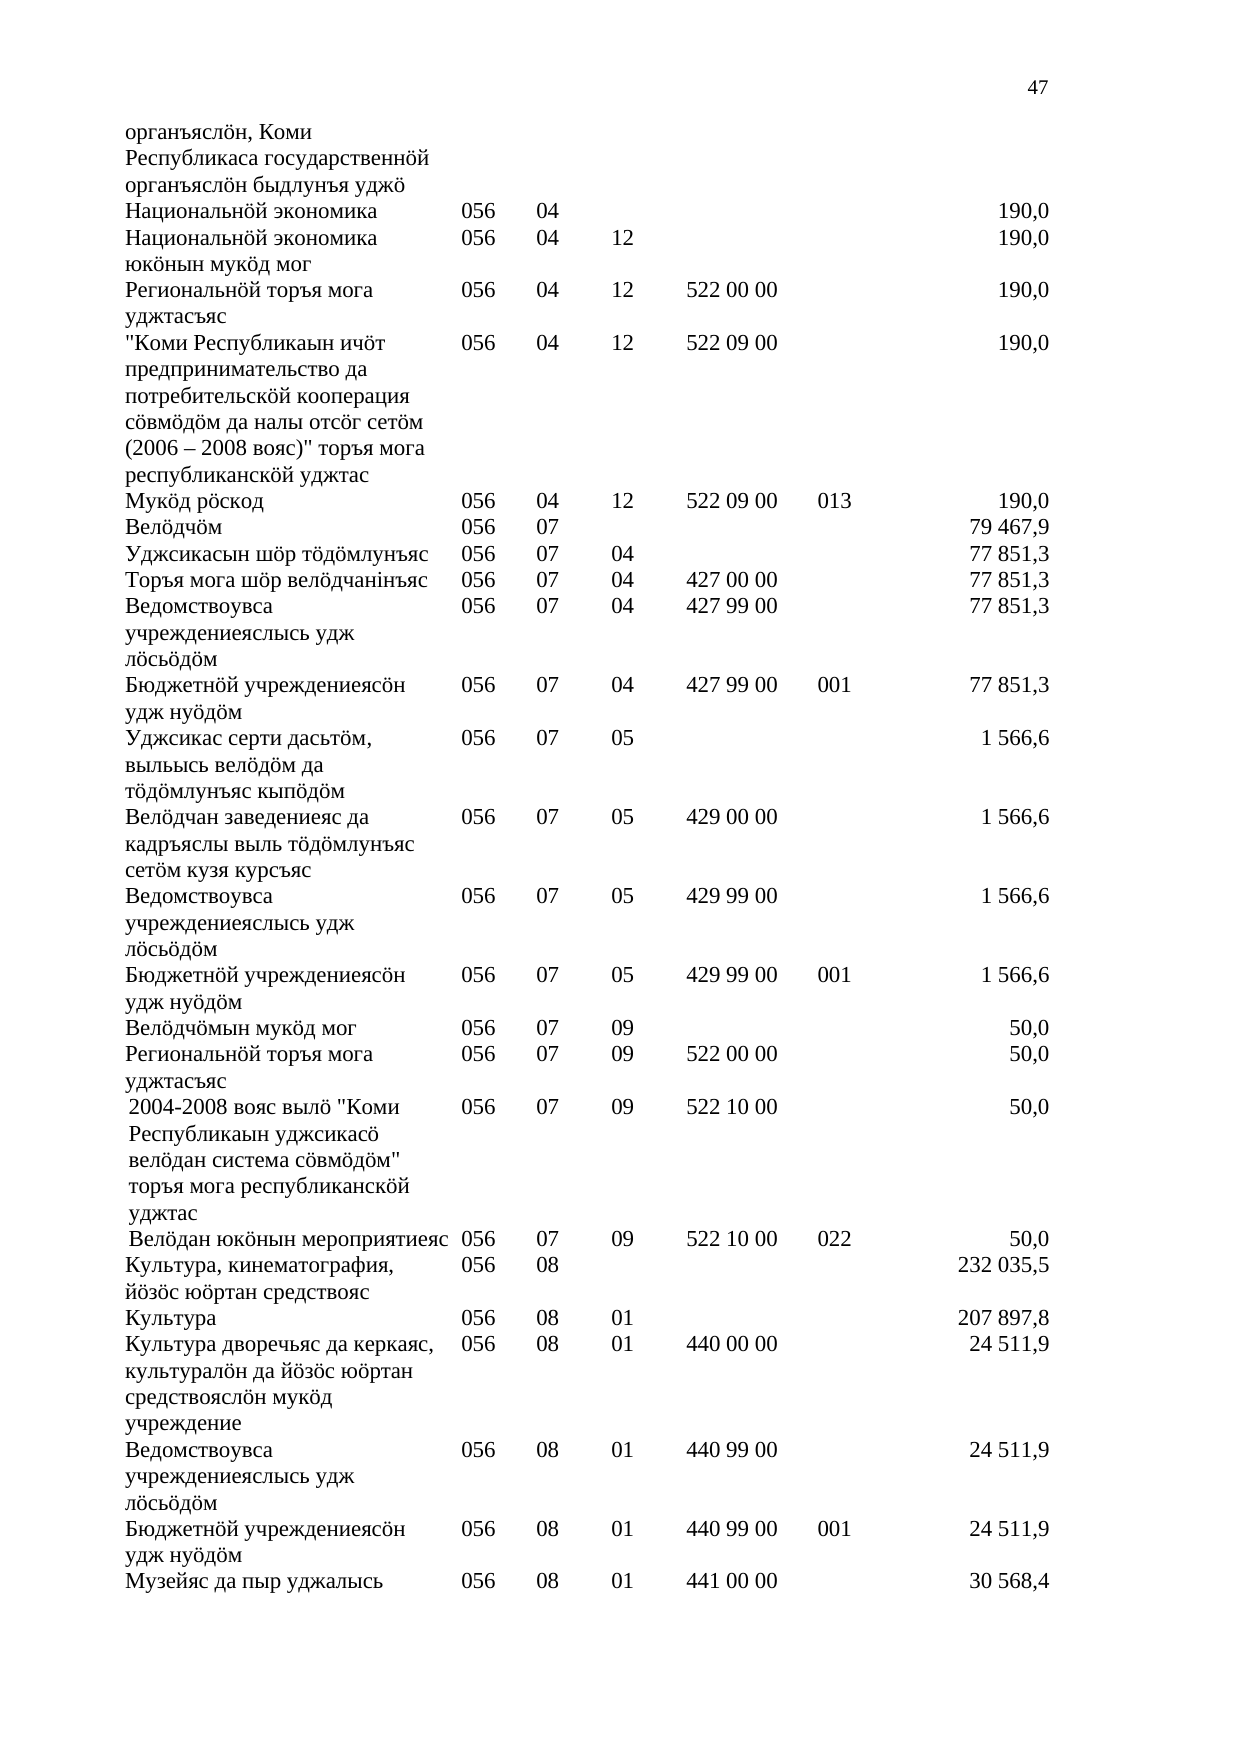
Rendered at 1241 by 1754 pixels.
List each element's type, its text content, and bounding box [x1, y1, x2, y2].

table_cell 08 [530, 1251, 605, 1304]
table_cell 09 [605, 1225, 680, 1251]
table_cell 01 [605, 1436, 680, 1515]
table_cell 056 [455, 1041, 530, 1093]
table_cell "Коми Республикаын ичöт предпринимательство да потребительскöй кооперация сöвмöдöм да налы отсöг сетöм (2006 – 2008 вояс)" торъя мога республиканскöй уджтас [119, 329, 455, 487]
table_cell 05 [605, 883, 680, 961]
table_cell 056 [455, 1515, 530, 1568]
table_cell 50,0 [886, 1041, 1055, 1093]
table_cell [811, 883, 886, 961]
table_cell Культура, кинематография, йöзöс юöртан средствояс [119, 1251, 455, 1304]
table_cell 522 09 00 [680, 329, 811, 487]
table_cell 1 566,6 [886, 724, 1055, 803]
table_cell [811, 1304, 886, 1330]
table_cell 056 [455, 883, 530, 961]
table_cell 04 [530, 329, 605, 487]
table_cell 056 [455, 672, 530, 724]
table_cell 07 [530, 724, 605, 803]
table_cell [886, 118, 1055, 197]
table_cell [811, 1014, 886, 1041]
table_cell Бюджетнöй учреждениеясöн удж нуöдöм [119, 961, 455, 1014]
table_cell [811, 540, 886, 566]
table_cell 24 511,9 [886, 1330, 1055, 1436]
table_cell [1055, 514, 1093, 540]
table_cell 013 [811, 487, 886, 513]
table_cell 522 09 00 [680, 487, 811, 513]
table_cell 522 10 00 [680, 1225, 811, 1251]
table_cell 04 [530, 276, 605, 329]
table_cell 429 00 00 [680, 803, 811, 882]
table_cell 001 [811, 1515, 886, 1568]
table_cell [1055, 593, 1093, 672]
table_cell 04 [605, 593, 680, 672]
table_cell [680, 1014, 811, 1041]
table_cell [811, 276, 886, 329]
table_cell Культура [119, 1304, 455, 1330]
table_cell [605, 1251, 680, 1304]
table_cell 04 [530, 224, 605, 276]
table_cell 1 566,6 [886, 961, 1055, 1014]
table_cell [811, 118, 886, 197]
table_cell 07 [530, 803, 605, 882]
table_cell 07 [530, 883, 605, 961]
table_cell 30 568,4 [886, 1568, 1055, 1594]
table_cell 056 [455, 1014, 530, 1041]
table_cell 08 [530, 1515, 605, 1568]
table_cell 08 [530, 1330, 605, 1436]
table_cell 022 [811, 1225, 886, 1251]
table_cell [811, 197, 886, 223]
table_cell [1055, 1251, 1093, 1304]
table_cell 190,0 [886, 276, 1055, 329]
table_cell 04 [530, 197, 605, 223]
table_cell 24 511,9 [886, 1436, 1055, 1515]
table_cell 09 [605, 1041, 680, 1093]
table_cell 12 [605, 487, 680, 513]
table_cell [1055, 1014, 1093, 1041]
table_cell 056 [455, 1436, 530, 1515]
table_cell [1055, 1093, 1093, 1225]
table_cell 056 [455, 197, 530, 223]
table_cell 77 851,3 [886, 540, 1055, 566]
table_cell [811, 1568, 886, 1594]
table_cell 01 [605, 1330, 680, 1436]
table_cell [605, 197, 680, 223]
table_cell Культура дворечьяс да керкаяс, культуралöн да йöзöс юöртан средствояслöн мукöд учреждение [119, 1330, 455, 1436]
table_cell [811, 1436, 886, 1515]
table_cell [680, 540, 811, 566]
table_cell Велöдан юкöнын мероприятиеяс [119, 1225, 455, 1251]
table_cell [1055, 566, 1093, 592]
table_cell 08 [530, 1568, 605, 1594]
table_cell 056 [455, 1251, 530, 1304]
table_cell [455, 118, 530, 197]
table_cell 07 [530, 1093, 605, 1225]
table_cell 427 99 00 [680, 593, 811, 672]
table_cell 232 035,5 [886, 1251, 1055, 1304]
table_cell [680, 197, 811, 223]
table_cell 429 99 00 [680, 961, 811, 1014]
table_cell 427 00 00 [680, 566, 811, 592]
table_cell [1055, 1041, 1093, 1093]
table_cell 441 00 00 [680, 1568, 811, 1594]
table_cell 50,0 [886, 1014, 1055, 1041]
table_cell 440 99 00 [680, 1436, 811, 1515]
table_cell [1055, 724, 1093, 803]
table_cell Региональнöй торъя мога уджтасъяс [119, 276, 455, 329]
table_cell 01 [605, 1304, 680, 1330]
table_cell 04 [605, 672, 680, 724]
table_cell 07 [530, 961, 605, 1014]
table_cell [1055, 1225, 1093, 1251]
table_cell Велöдчöм [119, 514, 455, 540]
table_cell [680, 224, 811, 276]
table_cell [1055, 803, 1093, 882]
table_cell 04 [605, 566, 680, 592]
table_cell [1055, 118, 1093, 197]
table_cell 190,0 [886, 487, 1055, 513]
table_cell 07 [530, 540, 605, 566]
table_cell 056 [455, 487, 530, 513]
table_cell 07 [530, 672, 605, 724]
table_cell 50,0 [886, 1225, 1055, 1251]
table_cell [811, 1251, 886, 1304]
table_cell 09 [605, 1093, 680, 1225]
table_cell 001 [811, 672, 886, 724]
table_cell 79 467,9 [886, 514, 1055, 540]
table_cell 07 [530, 593, 605, 672]
table_cell [605, 118, 680, 197]
table_cell [811, 803, 886, 882]
table_cell 440 00 00 [680, 1330, 811, 1436]
table_cell Уджсикас серти дасьтöм, выльысь велöдöм да тöдöмлунъяс кыпöдöм [119, 724, 455, 803]
table_cell [1055, 1515, 1093, 1568]
table_cell [1055, 1568, 1093, 1594]
table_cell 056 [455, 593, 530, 672]
table_cell 09 [605, 1014, 680, 1041]
table_cell [680, 1251, 811, 1304]
table_cell 207 897,8 [886, 1304, 1055, 1330]
table_cell Ведомствоувса учреждениеяслысь удж лöсьöдöм [119, 1436, 455, 1515]
table_cell 04 [530, 487, 605, 513]
table_cell 77 851,3 [886, 672, 1055, 724]
table_cell Велöдчан заведениеяс да кадръяслы выль тöдöмлунъяс сетöм кузя курсъяс [119, 803, 455, 882]
table_cell [680, 724, 811, 803]
table_cell Музейяс да пыр уджалысь [119, 1568, 455, 1594]
table_cell [811, 724, 886, 803]
table_cell [1055, 276, 1093, 329]
table_cell 08 [530, 1304, 605, 1330]
table_cell 07 [530, 1225, 605, 1251]
table_cell [1055, 329, 1093, 487]
table_cell [1055, 883, 1093, 961]
table_cell 427 99 00 [680, 672, 811, 724]
table_cell 056 [455, 1225, 530, 1251]
table_cell 08 [530, 1436, 605, 1515]
table_cell [1055, 961, 1093, 1014]
table_cell 001 [811, 961, 886, 1014]
table_cell Ведомствоувса учреждениеяслысь удж лöсьöдöм [119, 593, 455, 672]
table_cell [811, 1330, 886, 1436]
table_cell [680, 118, 811, 197]
table_cell [1055, 672, 1093, 724]
table_cell 12 [605, 224, 680, 276]
table_cell 056 [455, 540, 530, 566]
table_cell 056 [455, 224, 530, 276]
table_cell 01 [605, 1515, 680, 1568]
table_cell 056 [455, 1093, 530, 1225]
table_cell Торъя мога шöр велöдчанiнъяс [119, 566, 455, 592]
table_cell 07 [530, 1041, 605, 1093]
table_cell [811, 224, 886, 276]
table_cell 77 851,3 [886, 566, 1055, 592]
table_cell [811, 1041, 886, 1093]
table_cell [1055, 487, 1093, 513]
table_cell Мукöд рöскод [119, 487, 455, 513]
table_cell 07 [530, 1014, 605, 1041]
table_cell 056 [455, 276, 530, 329]
table_cell 07 [530, 514, 605, 540]
table_cell [680, 514, 811, 540]
table_cell [605, 514, 680, 540]
table_cell 77 851,3 [886, 593, 1055, 672]
table_cell Уджсикасын шöр тöдöмлунъяс [119, 540, 455, 566]
table_cell [1055, 224, 1093, 276]
table_cell [680, 1304, 811, 1330]
table_cell 440 99 00 [680, 1515, 811, 1568]
table_cell 05 [605, 961, 680, 1014]
table_cell 04 [605, 540, 680, 566]
table_cell Региональнöй торъя мога уджтасъяс [119, 1041, 455, 1093]
table_cell Ведомствоувса учреждениеяслысь удж лöсьöдöм [119, 883, 455, 961]
table_cell Велöдчöмын мукöд мог [119, 1014, 455, 1041]
table_cell [811, 1093, 886, 1225]
table_cell [811, 566, 886, 592]
table_cell 190,0 [886, 197, 1055, 223]
table_cell [1055, 1330, 1093, 1436]
table_cell Национальнöй экономика юкöнын мукöд мог [119, 224, 455, 276]
table_cell Бюджетнöй учреждениеясöн удж нуöдöм [119, 1515, 455, 1568]
table_cell 1 566,6 [886, 883, 1055, 961]
table_cell 056 [455, 1330, 530, 1436]
table_cell 01 [605, 1568, 680, 1594]
table_cell [811, 514, 886, 540]
table_cell 12 [605, 276, 680, 329]
table_cell [530, 118, 605, 197]
table_cell 056 [455, 724, 530, 803]
table_cell [1055, 1436, 1093, 1515]
table_cell 190,0 [886, 224, 1055, 276]
table_cell [811, 593, 886, 672]
table_cell 12 [605, 329, 680, 487]
table_cell 056 [455, 566, 530, 592]
table_cell 429 99 00 [680, 883, 811, 961]
table_cell 2004-2008 вояс вылö "Коми Республикаын уджсикасö велöдан система сöвмöдöм" торъя мога республиканскöй уджтас [119, 1093, 455, 1225]
table_cell 05 [605, 803, 680, 882]
table_cell 50,0 [886, 1093, 1055, 1225]
table_cell 522 00 00 [680, 276, 811, 329]
table_cell Национальнöй экономика [119, 197, 455, 223]
table_cell 056 [455, 329, 530, 487]
table_cell 522 10 00 [680, 1093, 811, 1225]
table_cell 1 566,6 [886, 803, 1055, 882]
table_cell [811, 329, 886, 487]
table_cell 056 [455, 803, 530, 882]
table_cell [1055, 540, 1093, 566]
table_cell 056 [455, 1304, 530, 1330]
table_cell 056 [455, 514, 530, 540]
table_cell 056 [455, 1568, 530, 1594]
table_cell Бюджетнöй учреждениеясöн удж нуöдöм [119, 672, 455, 724]
table_cell 24 511,9 [886, 1515, 1055, 1568]
table_cell 07 [530, 566, 605, 592]
table_cell 522 00 00 [680, 1041, 811, 1093]
table_cell 056 [455, 961, 530, 1014]
table_cell 05 [605, 724, 680, 803]
table_cell 190,0 [886, 329, 1055, 487]
table_cell органъяслöн, Коми Республикаса государственнöй органъяслöн быдлунъя уджö [119, 118, 455, 197]
table_cell [1055, 1304, 1093, 1330]
table_cell [1055, 197, 1093, 223]
